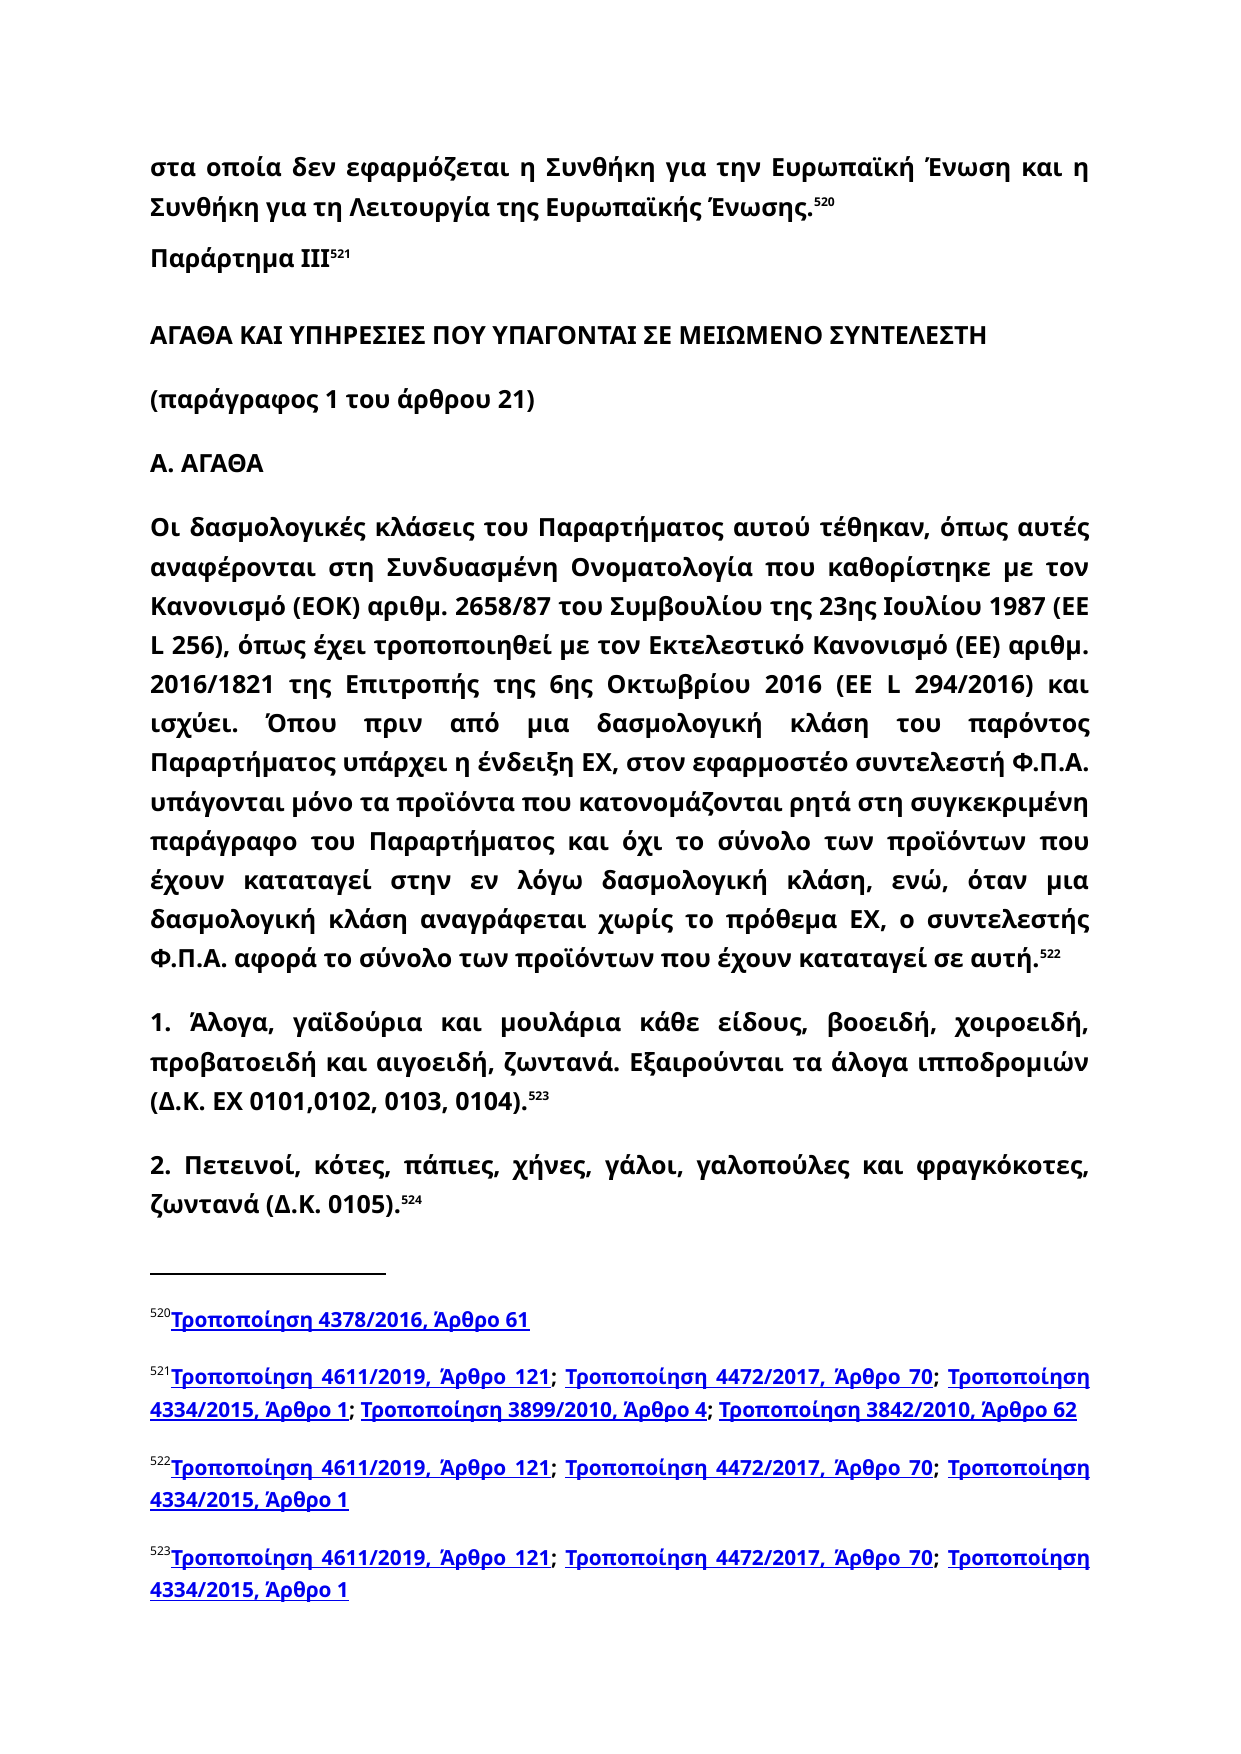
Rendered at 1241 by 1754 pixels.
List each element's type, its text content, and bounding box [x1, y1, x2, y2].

text στα οποία δεν εφαρμόζεται η Συνθήκη για την Ευρωπαϊκή Ένωση και η Συνθήκη για τη Λειτουργία της Ευρωπαϊκής Ένωσης. [150, 150, 1090, 223]
text Οι δασμολογικές κλάσεις του Παραρτήματος αυτού τέθηκαν, όπως αυτές αναφέρονται στη Συνδυασμένη Ονοματολογία που καθορίστηκε με τον Κανονισμό (ΕΟΚ) αριθμ. 2658/87 του Συμβουλίου της 23ης Ιουλίου 1987 (EE L 256), όπως έχει τροποποιηθεί με τον Εκτελεστικό Κανονισμό (ΕΕ) αριθμ. 2016/1821 της Επιτροπής της 6ης Οκτωβρίου 2016 (EE L 294/2016) και ισχύει. Όπου πριν από μια δασμολογική κλάση του παρόντος Παραρτήματος υπάρχει η ένδειξη ΕΧ, στον εφαρμοστέο συντελεστή Φ.Π.Α. υπάγονται μόνο τα προϊόντα που κατονομάζονται ρητά στη συγκεκριμένη παράγραφο του Παραρτήματος και όχι το σύνολο των προϊόντων που έχουν καταταγεί στην εν λόγω δασμολογική κλάση, ενώ, όταν μια δασμολογική κλάση αναγράφεται χωρίς το πρόθεμα ΕΧ, ο συντελεστής Φ.Π.Α. αφορά το σύνολο των προϊόντων που έχουν καταταγεί σε αυτή. [150, 510, 1090, 975]
text 2. Πετεινοί, κότες, πάπιες, χήνες, γάλοι, γαλοπούλες και φραγκόκοτες, ζωντανά (Δ.Κ. 0105). [150, 1147, 1090, 1221]
text Τροποποίηση 4611/2019, Άρθρο 121; Τροποποίηση 4472/2017, Άρθρο 70; Τροποποίηση 4334/2015, Άρθρο 1 [150, 1453, 1090, 1514]
text (παράγραφος 1 του άρθρου 21) [150, 382, 1090, 416]
text Τροποποίηση 4378/2016, Άρθρο 61 [150, 1305, 1090, 1333]
text Τροποποίηση 4611/2019, Άρθρο 121; Τροποποίηση 4472/2017, Άρθρο 70; Τροποποίηση 4334/2015, Άρθρο 1 [150, 1543, 1090, 1604]
text ΑΓΑΘΑ ΚΑΙ ΥΠΗΡΕΣΙΕΣ ΠΟΥ ΥΠΑΓΟΝΤΑΙ ΣΕ ΜΕΙΩΜΕΝΟ ΣΥΝΤΕΛΕΣΤΗ [150, 317, 1090, 352]
text 1. Άλογα, γαϊδούρια και μουλάρια κάθε είδους, βοοειδή, χοιροειδή, προβατοειδή και αιγοειδή, ζωντανά. Εξαιρούνται τα άλογα ιπποδρομιών (Δ.Κ. ΕΧ 0101,0102, 0103, 0104). [150, 1005, 1090, 1117]
text Τροποποίηση 4611/2019, Άρθρο 121; Τροποποίηση 4472/2017, Άρθρο 70; Τροποποίηση 4334/2015, Άρθρο 1; Τροποποίηση 3899/2010, Άρθρο 4; Τροποποίηση 3842/2010, Άρθρο 62 [150, 1362, 1090, 1423]
title Παράρτημα III [150, 241, 1090, 275]
text Α. ΑΓΑΘΑ [150, 446, 1090, 480]
